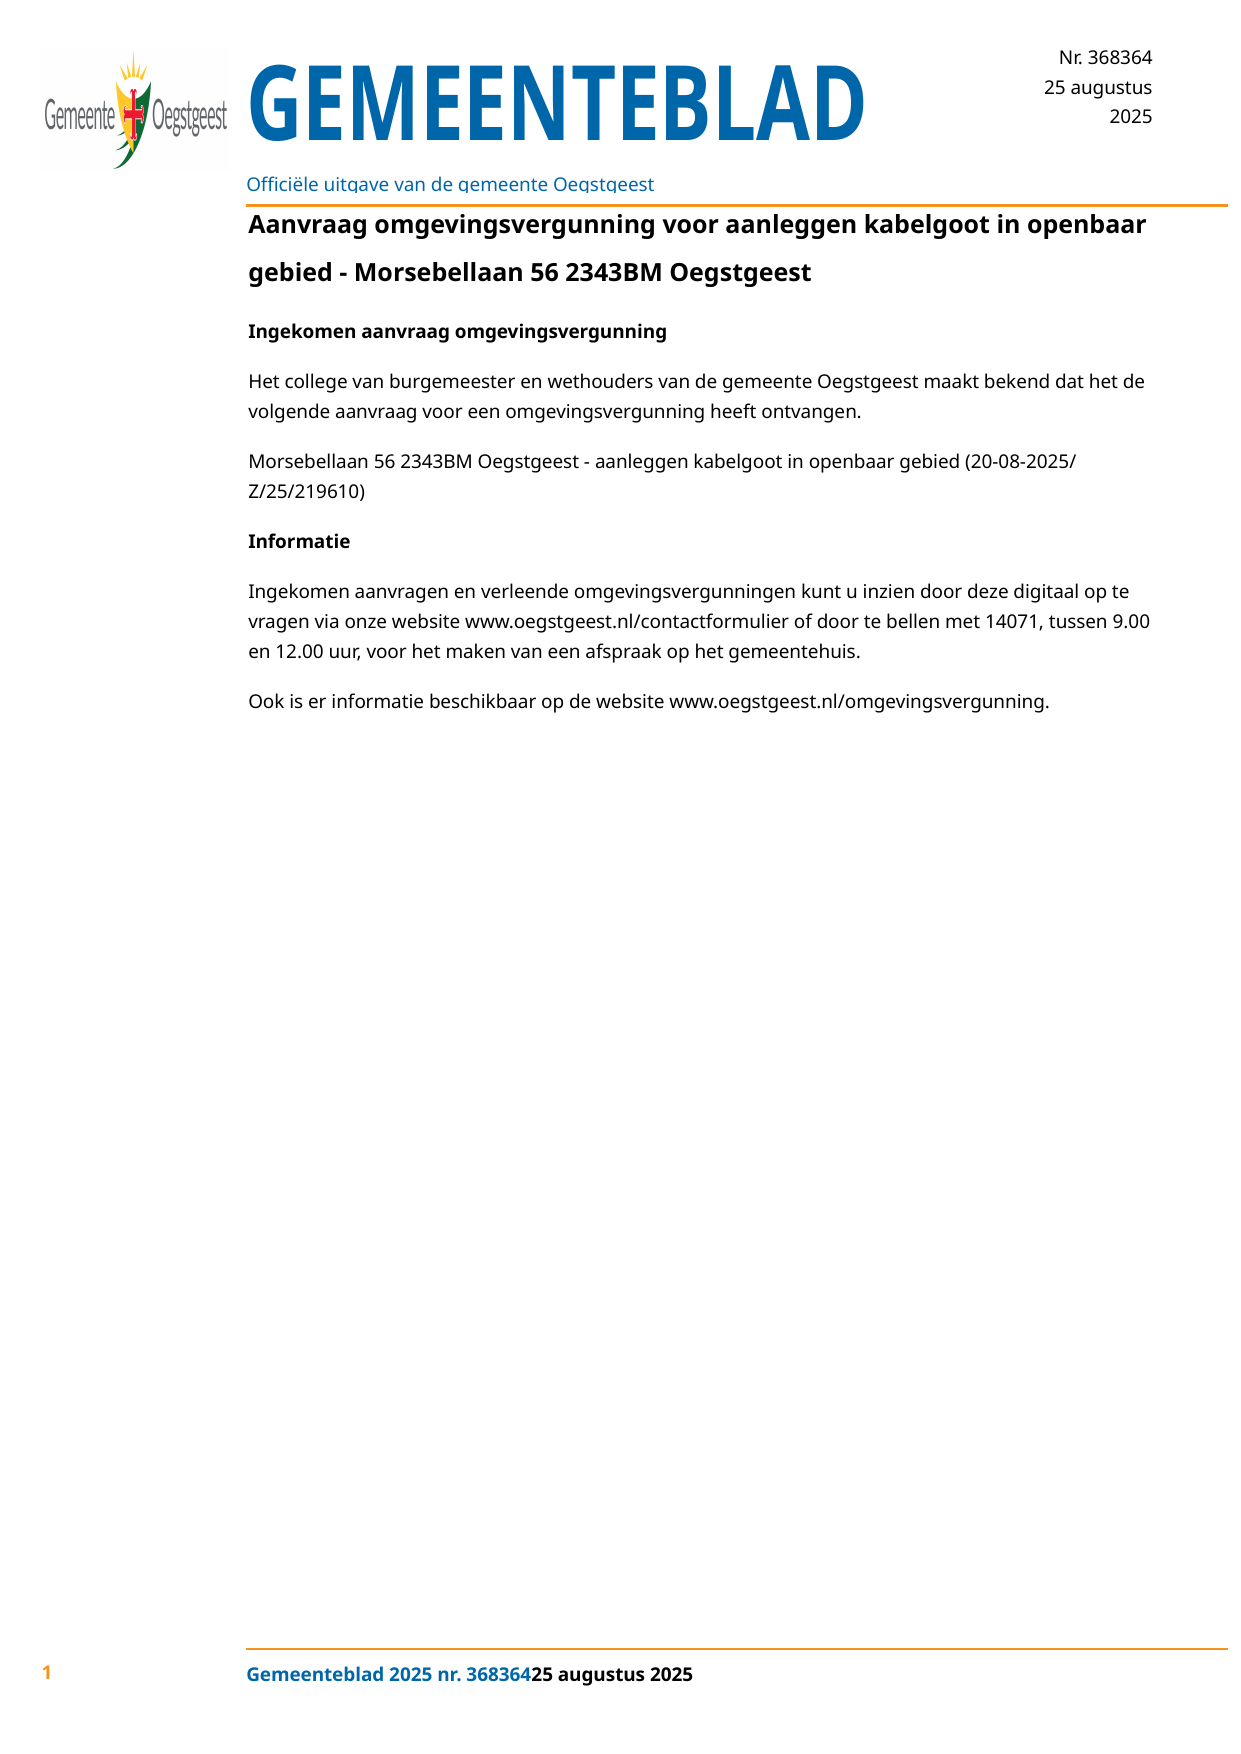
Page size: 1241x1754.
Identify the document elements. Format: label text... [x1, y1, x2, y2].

text Ingekomen aanvraag omgevingsvergunning [248, 318, 1152, 344]
text Ingekomen aanvragen en verleende omgevingsvergunningen kunt u inzien door deze digitaal op te vragen via onze website www.oegstgeest.nl/contactformulier of door te bellen met 14071, tussen 9.00 en 12.00 uur, voor het maken van een afspraak op het gemeentehuis. [248, 579, 1152, 664]
text Informatie [248, 528, 1152, 554]
text Aanvraag omgevingsvergunning voor aanleggen kabelgoot in openbaar gebied - Morsebellaan 56 2343BM Oegstgeest [248, 207, 1152, 288]
text Ook is er informatie beschikbaar op de website www.oegstgeest.nl/omgevingsvergunning. [248, 688, 1152, 714]
text Morsebellaan 56 2343BM Oegstgeest - aanleggen kabelgoot in openbaar gebied (20-08-2025/ Z/25/219610) [248, 448, 1152, 504]
text Het college van burgemeester en wethouders van de gemeente Oegstgeest maakt bekend dat het de volgende aanvraag voor een omgevingsvergunning heeft ontvangen. [248, 368, 1152, 424]
picture [41, 47, 231, 172]
